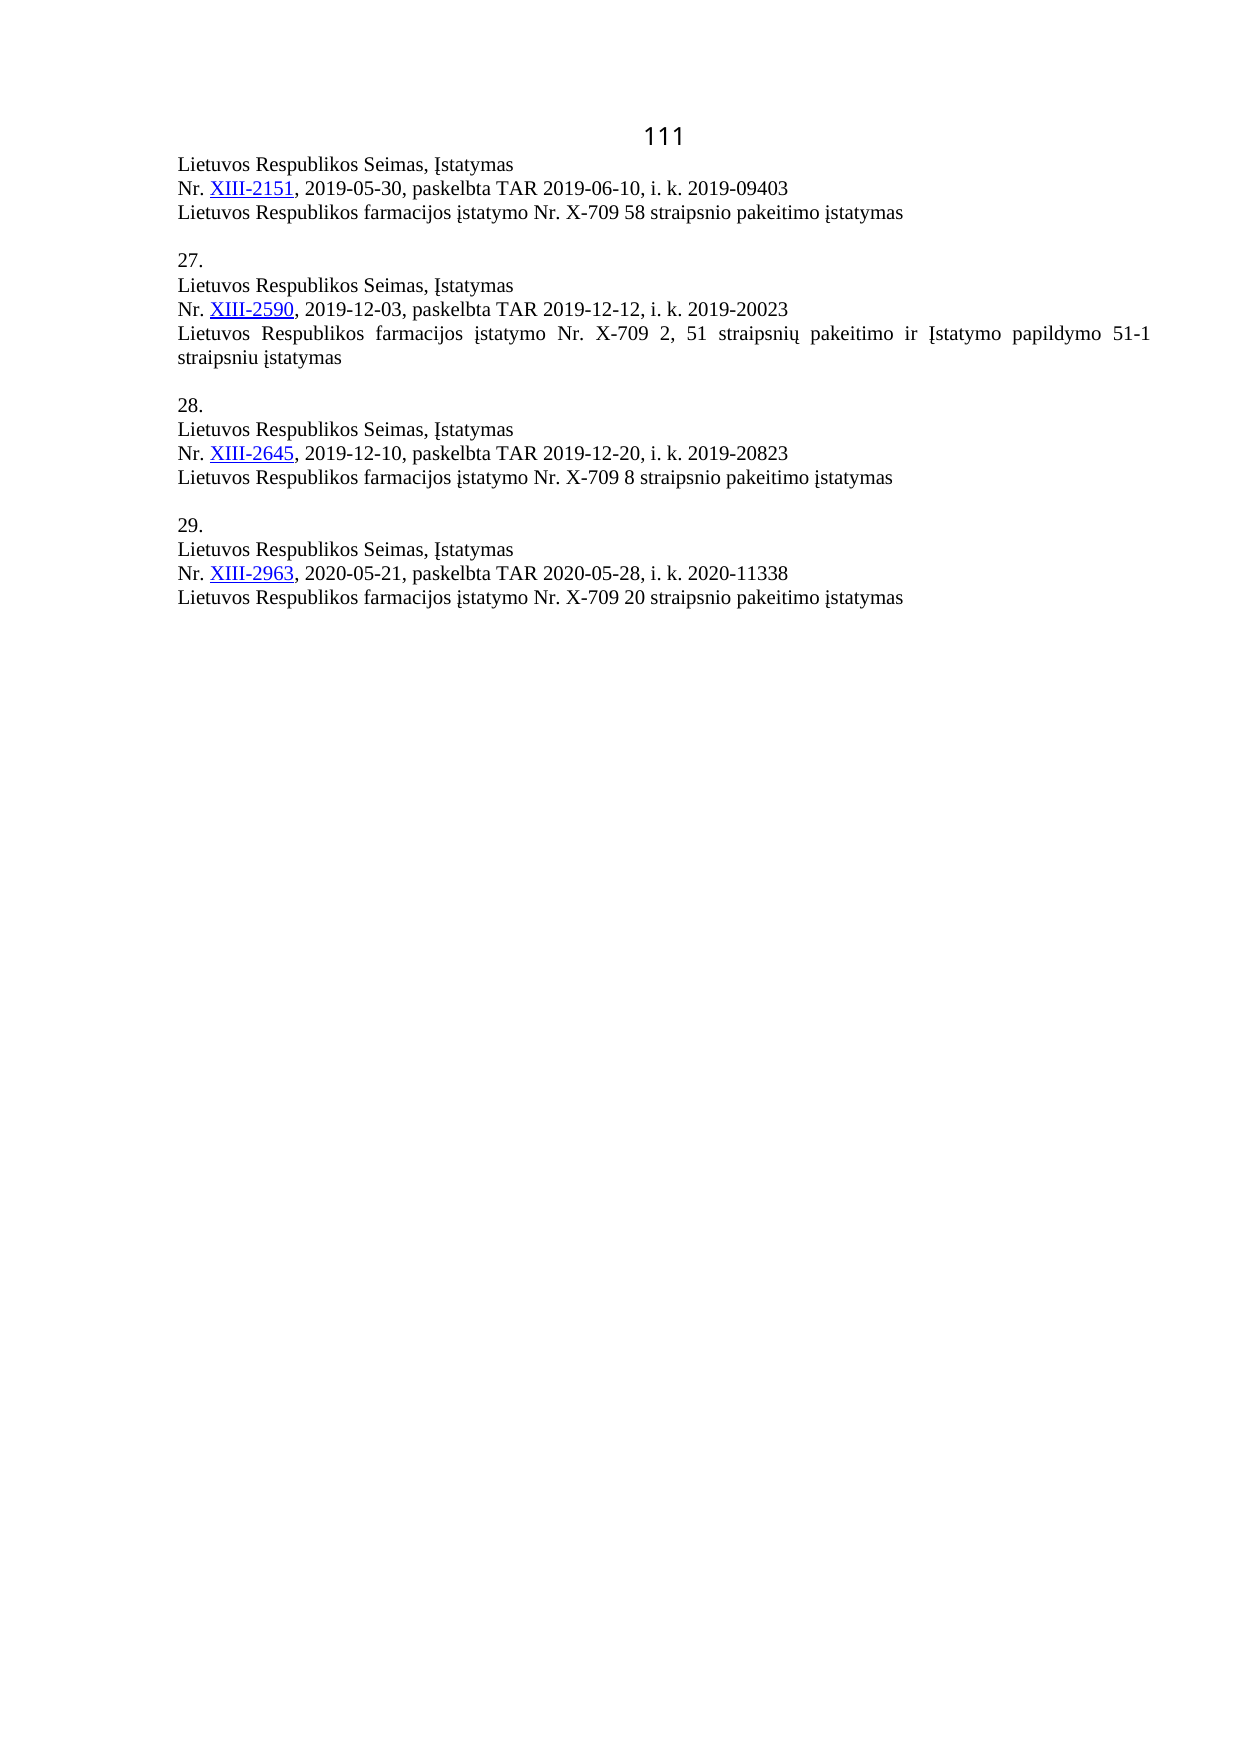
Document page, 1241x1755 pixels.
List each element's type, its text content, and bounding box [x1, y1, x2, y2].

text Lietuvos Respublikos Seimas, Įstatymas [177, 272, 1152, 297]
text 27. [177, 248, 1152, 272]
text Nr. XIII-2963, 2020-05-21, paskelbta TAR 2020-05-28, i. k. 2020-11338 [177, 561, 1152, 585]
text Lietuvos Respublikos farmacijos įstatymo Nr. X-709 2, 51 straipsnių pakeitimo ir Įstatymo papildymo 51-1 straipsniu įstatymas [177, 321, 1152, 369]
text Nr. XIII-2151, 2019-05-30, paskelbta TAR 2019-06-10, i. k. 2019-09403 [177, 176, 1152, 200]
text Nr. XIII-2645, 2019-12-10, paskelbta TAR 2019-12-20, i. k. 2019-20823 [177, 441, 1152, 465]
text 29. [177, 513, 1152, 537]
text Lietuvos Respublikos farmacijos įstatymo Nr. X-709 58 straipsnio pakeitimo įstatymas [177, 200, 1152, 224]
text Lietuvos Respublikos Seimas, Įstatymas [177, 152, 1152, 176]
text Lietuvos Respublikos farmacijos įstatymo Nr. X-709 8 straipsnio pakeitimo įstatymas [177, 465, 1152, 489]
text Nr. XIII-2590, 2019-12-03, paskelbta TAR 2019-12-12, i. k. 2019-20023 [177, 297, 1152, 321]
text Lietuvos Respublikos Seimas, Įstatymas [177, 537, 1152, 561]
text Lietuvos Respublikos farmacijos įstatymo Nr. X-709 20 straipsnio pakeitimo įstatymas [177, 585, 1152, 609]
text Lietuvos Respublikos Seimas, Įstatymas [177, 417, 1152, 441]
text 28. [177, 393, 1152, 417]
